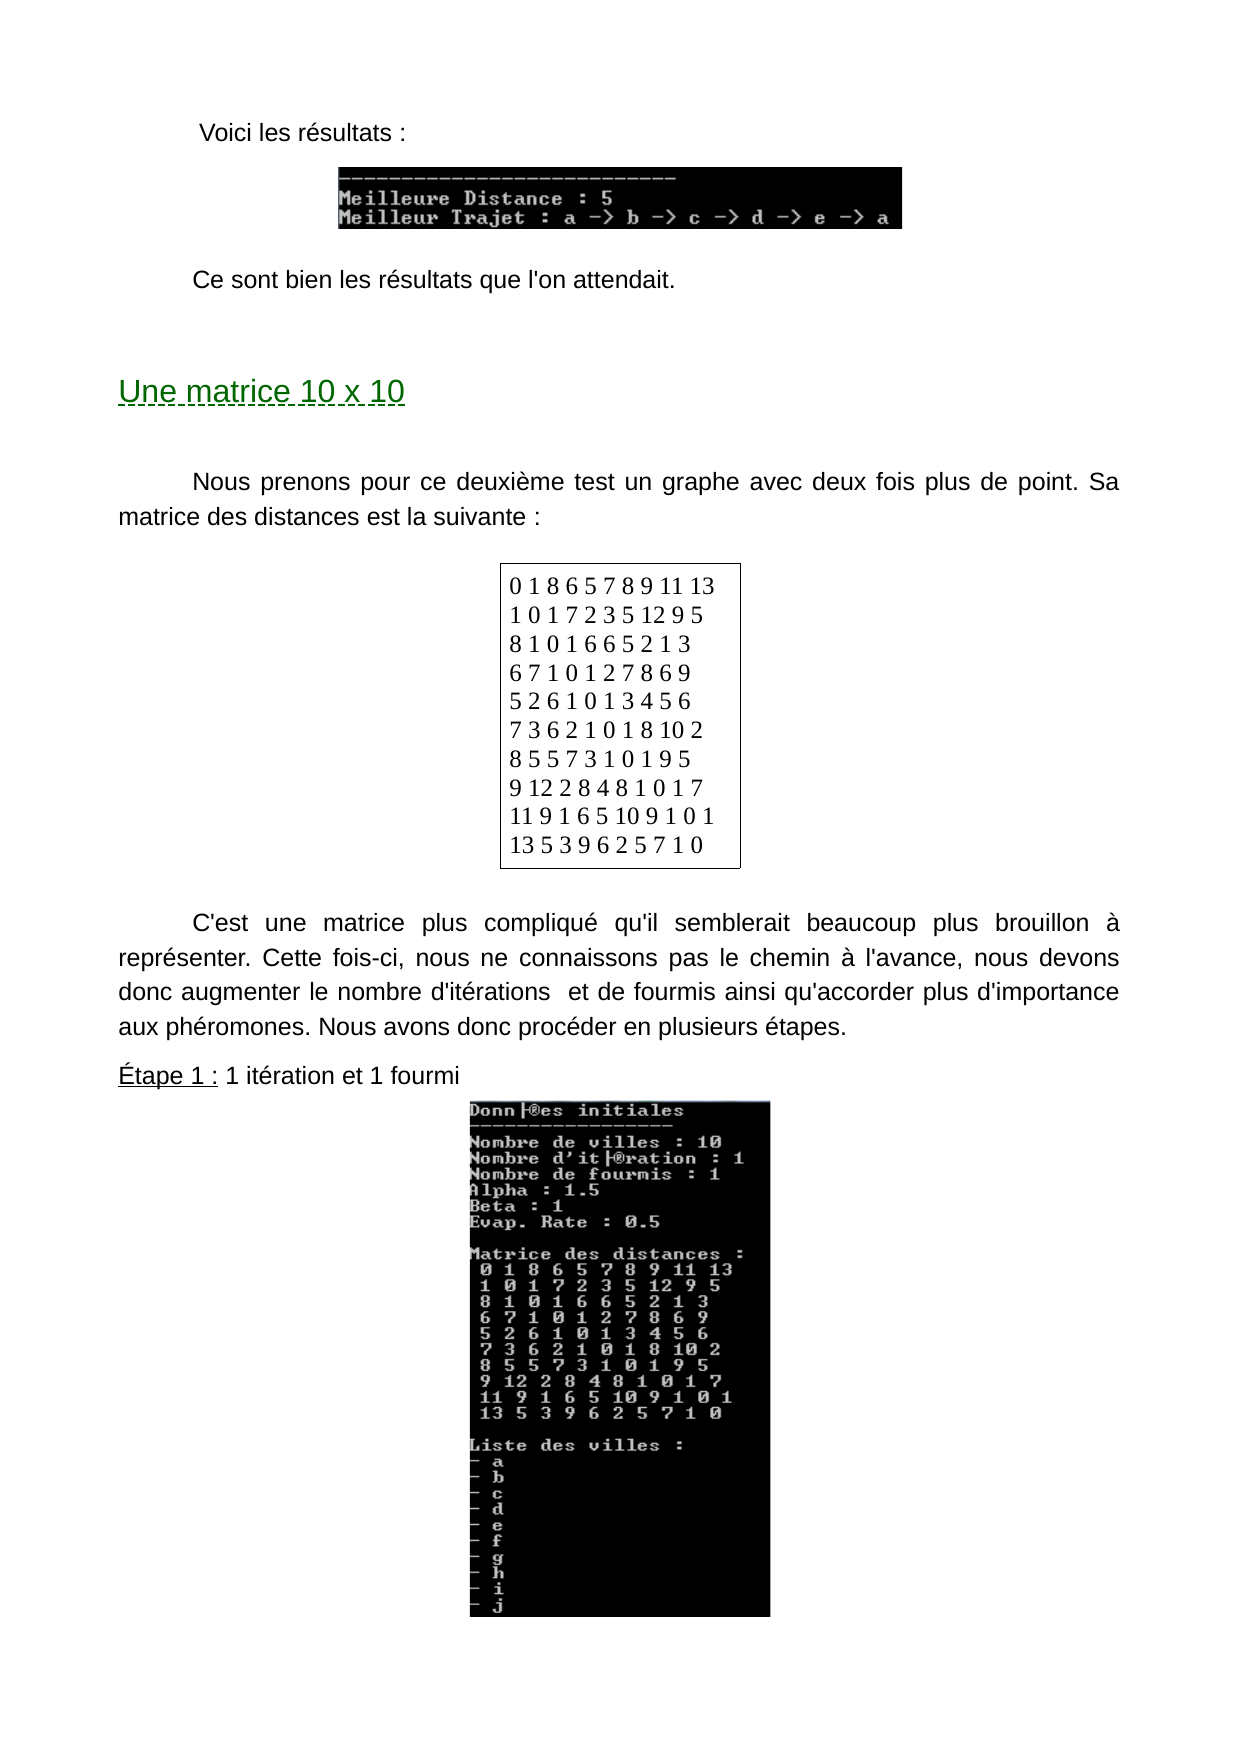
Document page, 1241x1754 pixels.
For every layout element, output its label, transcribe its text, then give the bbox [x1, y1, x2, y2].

text 5 2 6 1 0 1 3 4 5 6 7 3 6 2 1 0 1 8 10 2 [509, 686, 731, 744]
text 0 1 8 6 5 7 8 9 11 13 [509, 571, 731, 600]
text Ce sont bien les résultats que l'on attendait. [118, 265, 1122, 294]
text 1 0 1 7 2 3 5 12 9 5 [509, 600, 731, 629]
text Nous prenons pour ce deuxième test un graphe avec deux fois plus de point. Sa matrice des distances est la suivante : [118, 467, 1122, 530]
text 11 9 1 6 5 10 9 1 0 1 [509, 801, 731, 830]
text Étape 1 : 1 itération et 1 fourmi [118, 1061, 1122, 1089]
text C'est une matrice plus compliqué qu'il semblerait beaucoup plus brouillon à représenter. Cette fois-ci, nous ne connaissons pas le chemin à l'avance, nous devons donc augmenter le nombre d'itérations et de fourmis ainsi qu'accorder plus d'importance aux phéromones. Nous avons donc procéder en plusieurs étapes. [118, 908, 1122, 1040]
text 6 7 1 0 1 2 7 8 6 9 [509, 658, 731, 686]
text 8 5 5 7 3 1 0 1 9 5 9 12 2 8 4 8 1 0 1 7 [509, 744, 731, 801]
text 8 1 0 1 6 6 5 2 1 3 [509, 629, 731, 658]
picture [469, 1100, 771, 1617]
subtitle Une matrice 10 x 10 [118, 372, 1122, 409]
picture [338, 167, 903, 229]
text Voici les résultats : [118, 118, 1122, 147]
text 13 5 3 9 6 2 5 7 1 0 [509, 830, 731, 859]
